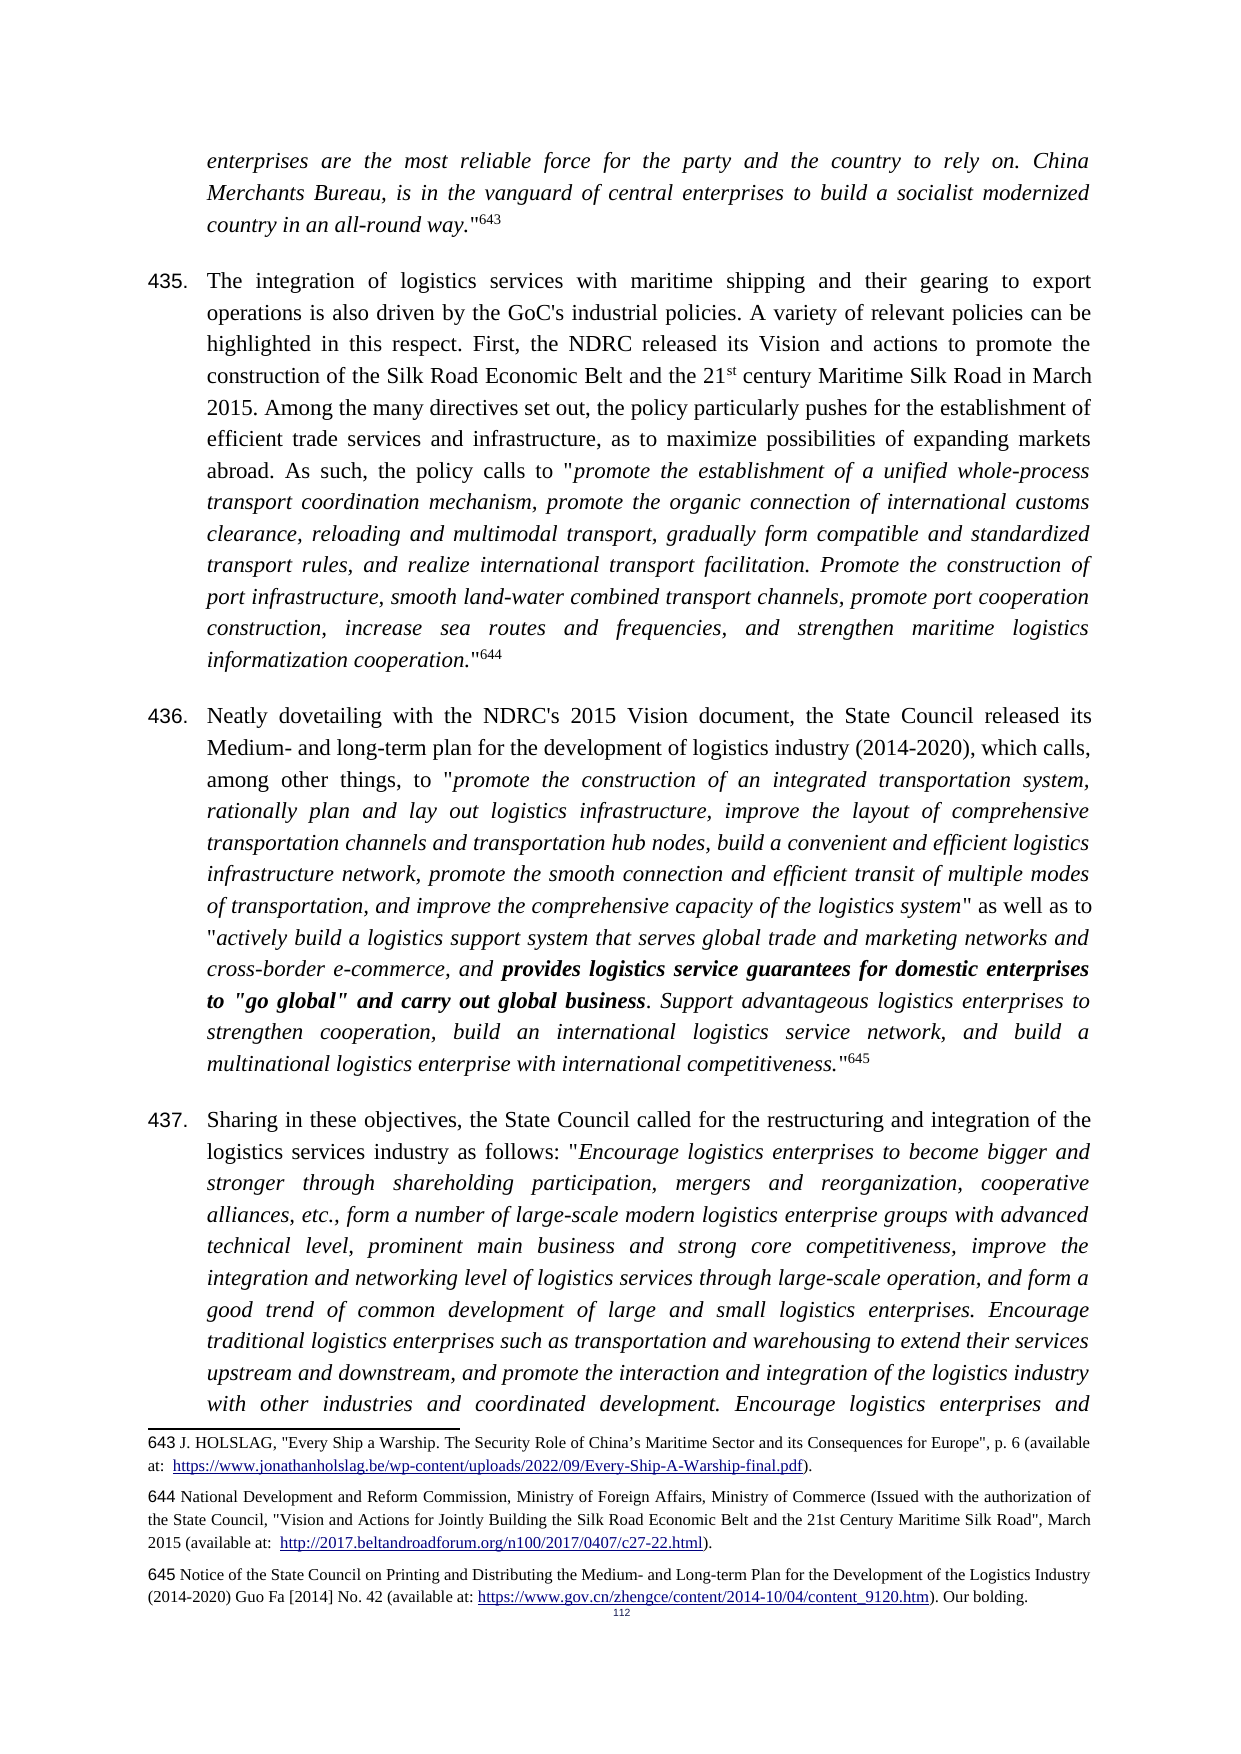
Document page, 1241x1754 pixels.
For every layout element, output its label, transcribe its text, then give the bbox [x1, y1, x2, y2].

list enterprises are the most reliable force for the party and the country to rely on. China Merchants Bureau, is in the vanguard of central enterprises to build a socialist modernized country in an all-round way." [148, 148, 1093, 237]
list The integration of logistics services with maritime shipping and their gearing to export operations is also driven by the GoC's industrial policies. A variety of relevant policies can be highlighted in this respect. First, the NDRC released its Vision and actions to promote the construction of the Silk Road Economic Belt and the 21st century Maritime Silk Road in March 2015. Among the many directives set out, the policy particularly pushes for the establishment of efficient trade services and infrastructure, as to maximize possibilities of expanding markets abroad. As such, the policy calls to "promote the establishment of a unified whole-process transport coordination mechanism, promote the organic connection of international customs clearance, reloading and multimodal transport, gradually form compatible and standardized transport rules, and realize international transport facilitation. Promote the construction of port infrastructure, smooth land-water combined transport channels, promote port cooperation construction, increase sea routes and frequencies, and strengthen maritime logistics informatization cooperation." [148, 267, 1093, 672]
list Notice of the State Council on Printing and Distributing the Medium- and Long-term Plan for the Development of the Logistics Industry (2014-2020) Guo Fa [2014] No. 42 (available at: https://www.gov.cn/zhengce/content/2014-10/04/content_9120.htm). Our bolding. [148, 1564, 1093, 1606]
list Sharing in these objectives, the State Council called for the restructuring and integration of the logistics services industry as follows: "Encourage logistics enterprises to become bigger and stronger through shareholding participation, mergers and reorganization, cooperative alliances, etc., form a number of large-scale modern logistics enterprise groups with advanced technical level, prominent main business and strong core competitiveness, improve the integration and networking level of logistics services through large-scale operation, and form a good trend of common development of large and small logistics enterprises. Encourage traditional logistics enterprises such as transportation and warehousing to extend their services upstream and downstream, and promote the interaction and integration of the logistics industry with other industries and coordinated development. Encourage logistics enterprises and [148, 1106, 1093, 1417]
list Neatly dovetailing with the NDRC's 2015 Vision document, the State Council released its Medium- and long-term plan for the development of logistics industry (2014-2020), which calls, among other things, to "promote the construction of an integrated transportation system, rationally plan and lay out logistics infrastructure, improve the layout of comprehensive transportation channels and transportation hub nodes, build a convenient and efficient logistics infrastructure network, promote the smooth connection and efficient transit of multiple modes of transportation, and improve the comprehensive capacity of the logistics system" as well as to "actively build a logistics support system that serves global trade and marketing networks and cross-border e-commerce, and provides logistics service guarantees for domestic enterprises to "go global" and carry out global business. Support advantageous logistics enterprises to strengthen cooperation, build an international logistics service network, and build a multinational logistics enterprise with international competitiveness." [148, 703, 1093, 1076]
list National Development and Reform Commission, Ministry of Foreign Affairs, Ministry of Commerce (Issued with the authorization of the State Council, "Vision and Actions for Jointly Building the Silk Road Economic Belt and the 21st Century Maritime Silk Road", March 2015 (available at: http://2017.beltandroadforum.org/n100/2017/0407/c27-22.html). [148, 1487, 1093, 1552]
list J. HOLSLAG, "Every Ship a Warship. The Security Role of China’s Maritime Sector and its Consequences for Europe", p. 6 (available at: https://www.jonathanholslag.be/wp-content/uploads/2022/09/Every-Ship-A-Warship-final.pdf). [148, 1433, 1093, 1475]
